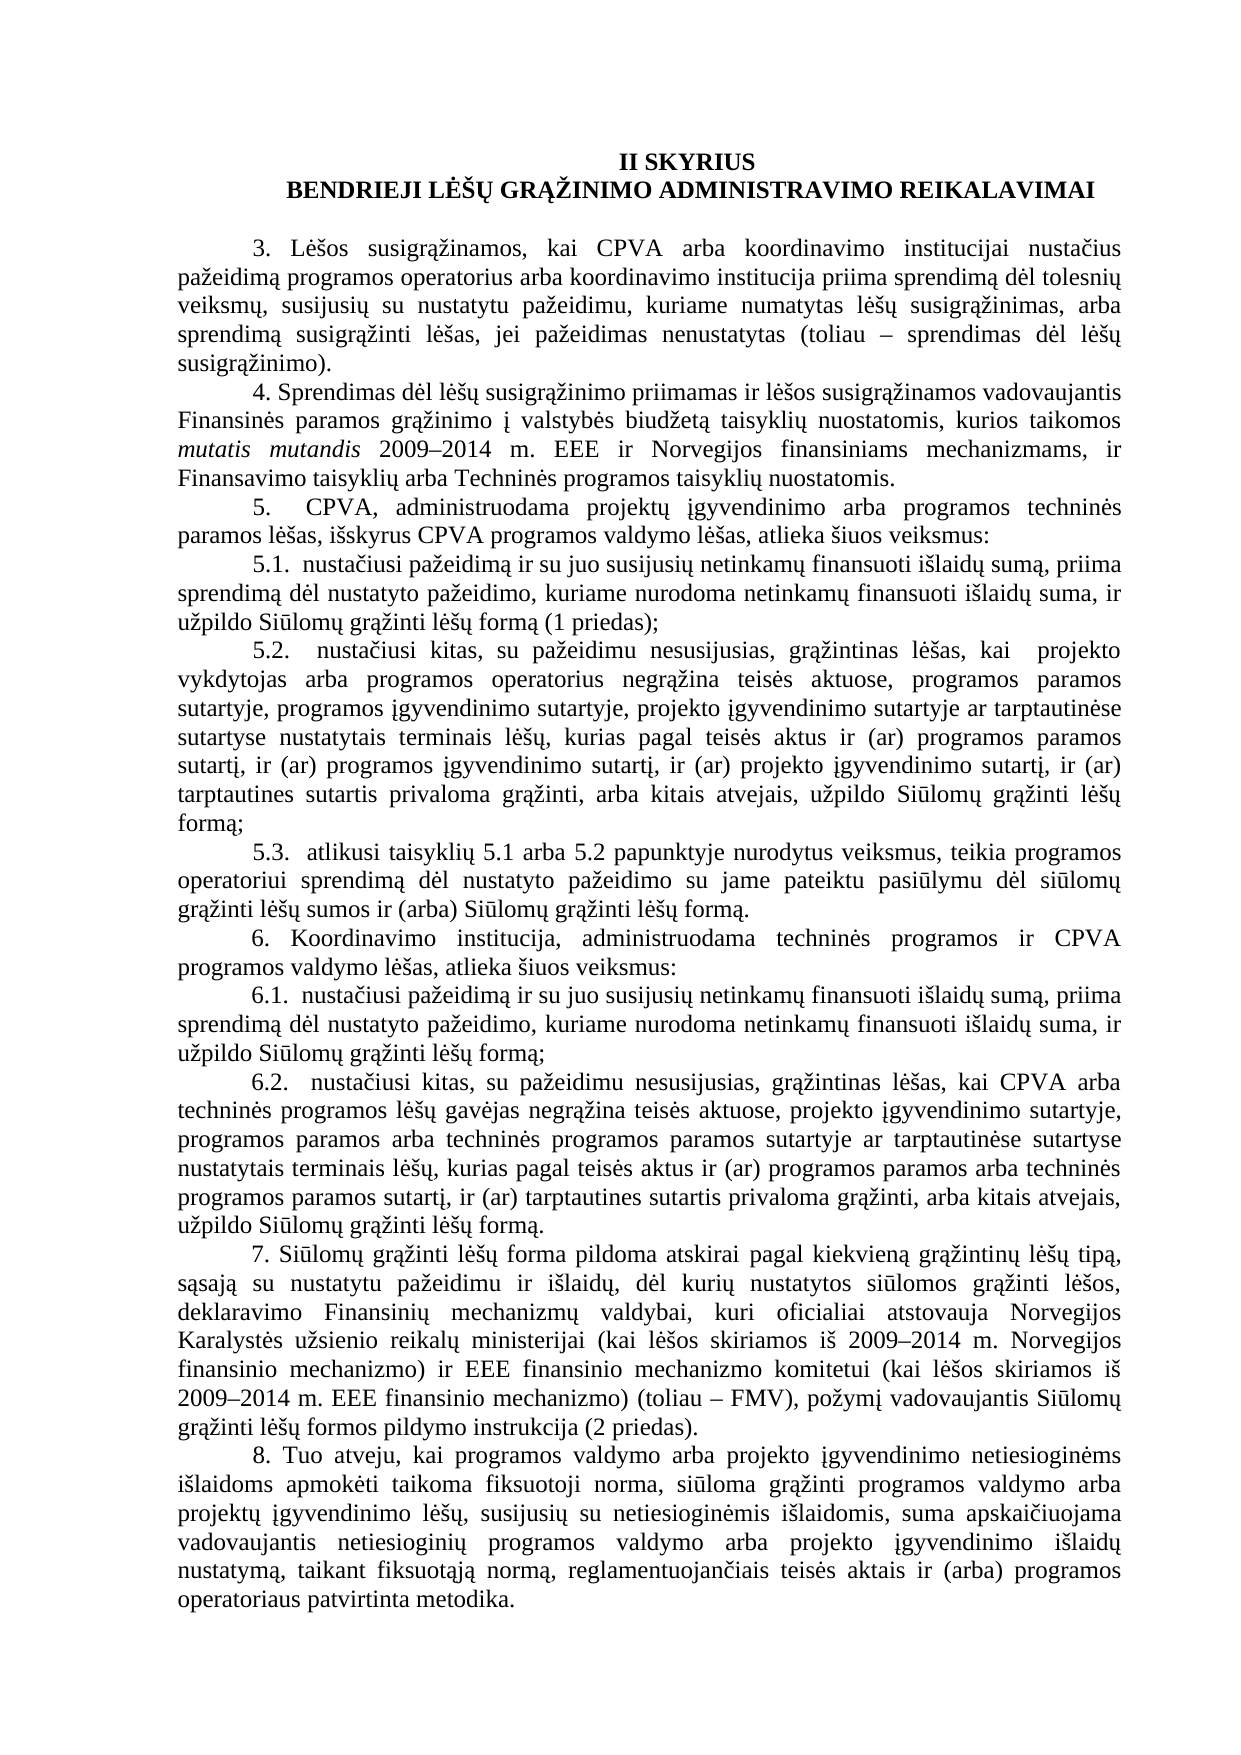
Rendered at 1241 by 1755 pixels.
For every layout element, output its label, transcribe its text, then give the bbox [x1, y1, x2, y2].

text 8. Tuo atveju, kai programos valdymo arba projekto įgyvendinimo netiesioginėms išlaidoms apmokėti taikoma fiksuotoji norma, siūloma grąžinti programos valdymo arba projektų įgyvendinimo lėšų, susijusių su netiesioginėmis išlaidomis, suma apskaičiuojama vadovaujantis netiesioginių programos valdymo arba projekto įgyvendinimo išlaidų nustatymą, taikant fiksuotąją normą, reglamentuojančiais teisės aktais ir (arba) programos operatoriaus patvirtinta metodika. [177, 1441, 1122, 1613]
text 3. Lėšos susigrąžinamos, kai CPVA arba koordinavimo institucijai nustačius pažeidimą programos operatorius arba koordinavimo institucija priima sprendimą dėl tolesnių veiksmų, susijusių su nustatytu pažeidimu, kuriame numatytas lėšų susigrąžinimas, arba sprendimą susigrąžinti lėšas, jei pažeidimas nenustatytas (toliau – sprendimas dėl lėšų susigrąžinimo). [177, 233, 1122, 377]
text 4. Sprendimas dėl lėšų susigrąžinimo priimamas ir lėšos susigrąžinamos vadovaujantis Finansinės paramos grąžinimo į valstybės biudžetą taisyklių nuostatomis, kurios taikomos mutatis mutandis 2009–2014 m. EEE ir Norvegijos finansiniams mechanizmams, ir Finansavimo taisyklių arba Techninės programos taisyklių nuostatomis. [177, 377, 1122, 492]
text BENDRIEJI LĖŠŲ GRĄŽINIMO ADMINISTRAVIMO REIKALAVIMAI [177, 176, 1122, 204]
text II SKYRIUS [177, 147, 1122, 176]
text 7. Siūlomų grąžinti lėšų forma pildoma atskirai pagal kiekvieną grąžintinų lėšų tipą, sąsają su nustatytu pažeidimu ir išlaidų, dėl kurių nustatytos siūlomos grąžinti lėšos, deklaravimo Finansinių mechanizmų valdybai, kuri oficialiai atstovauja Norvegijos Karalystės užsienio reikalų ministerijai (kai lėšos skiriamos iš 2009–2014 m. Norvegijos finansinio mechanizmo) ir EEE finansinio mechanizmo komitetui (kai lėšos skiriamos iš 2009–2014 m. EEE finansinio mechanizmo) (toliau – FMV), požymį vadovaujantis Siūlomų grąžinti lėšų formos pildymo instrukcija (2 priedas). [177, 1239, 1122, 1441]
text 5. CPVA, administruodama projektų įgyvendinimo arba programos techninės paramos lėšas, išskyrus CPVA programos valdymo lėšas, atlieka šiuos veiksmus: [177, 492, 1122, 549]
text 6. Koordinavimo institucija, administruodama techninės programos ir CPVA programos valdymo lėšas, atlieka šiuos veiksmus: [177, 923, 1122, 981]
text 5.2. nustačiusi kitas, su pažeidimu nesusijusias, grąžintinas lėšas, kai projekto vykdytojas arba programos operatorius negrąžina teisės aktuose, programos paramos sutartyje, programos įgyvendinimo sutartyje, projekto įgyvendinimo sutartyje ar tarptautinėse sutartyse nustatytais terminais lėšų, kurias pagal teisės aktus ir (ar) programos paramos sutartį, ir (ar) programos įgyvendinimo sutartį, ir (ar) projekto įgyvendinimo sutartį, ir (ar) tarptautines sutartis privaloma grąžinti, arba kitais atvejais, užpildo Siūlomų grąžinti lėšų formą; [177, 636, 1122, 837]
text 5.1. nustačiusi pažeidimą ir su juo susijusių netinkamų finansuoti išlaidų sumą, priima sprendimą dėl nustatyto pažeidimo, kuriame nurodoma netinkamų finansuoti išlaidų suma, ir užpildo Siūlomų grąžinti lėšų formą (1 priedas); [177, 549, 1122, 636]
text 6.2. nustačiusi kitas, su pažeidimu nesusijusias, grąžintinas lėšas, kai CPVA arba techninės programos lėšų gavėjas negrąžina teisės aktuose, projekto įgyvendinimo sutartyje, programos paramos arba techninės programos paramos sutartyje ar tarptautinėse sutartyse nustatytais terminais lėšų, kurias pagal teisės aktus ir (ar) programos paramos arba techninės programos paramos sutartį, ir (ar) tarptautines sutartis privaloma grąžinti, arba kitais atvejais, užpildo Siūlomų grąžinti lėšų formą. [177, 1067, 1122, 1239]
text 6.1. nustačiusi pažeidimą ir su juo susijusių netinkamų finansuoti išlaidų sumą, priima sprendimą dėl nustatyto pažeidimo, kuriame nurodoma netinkamų finansuoti išlaidų suma, ir užpildo Siūlomų grąžinti lėšų formą; [177, 981, 1122, 1067]
text 5.3. atlikusi taisyklių 5.1 arba 5.2 papunktyje nurodytus veiksmus, teikia programos operatoriui sprendimą dėl nustatyto pažeidimo su jame pateiktu pasiūlymu dėl siūlomų grąžinti lėšų sumos ir (arba) Siūlomų grąžinti lėšų formą. [177, 837, 1122, 923]
